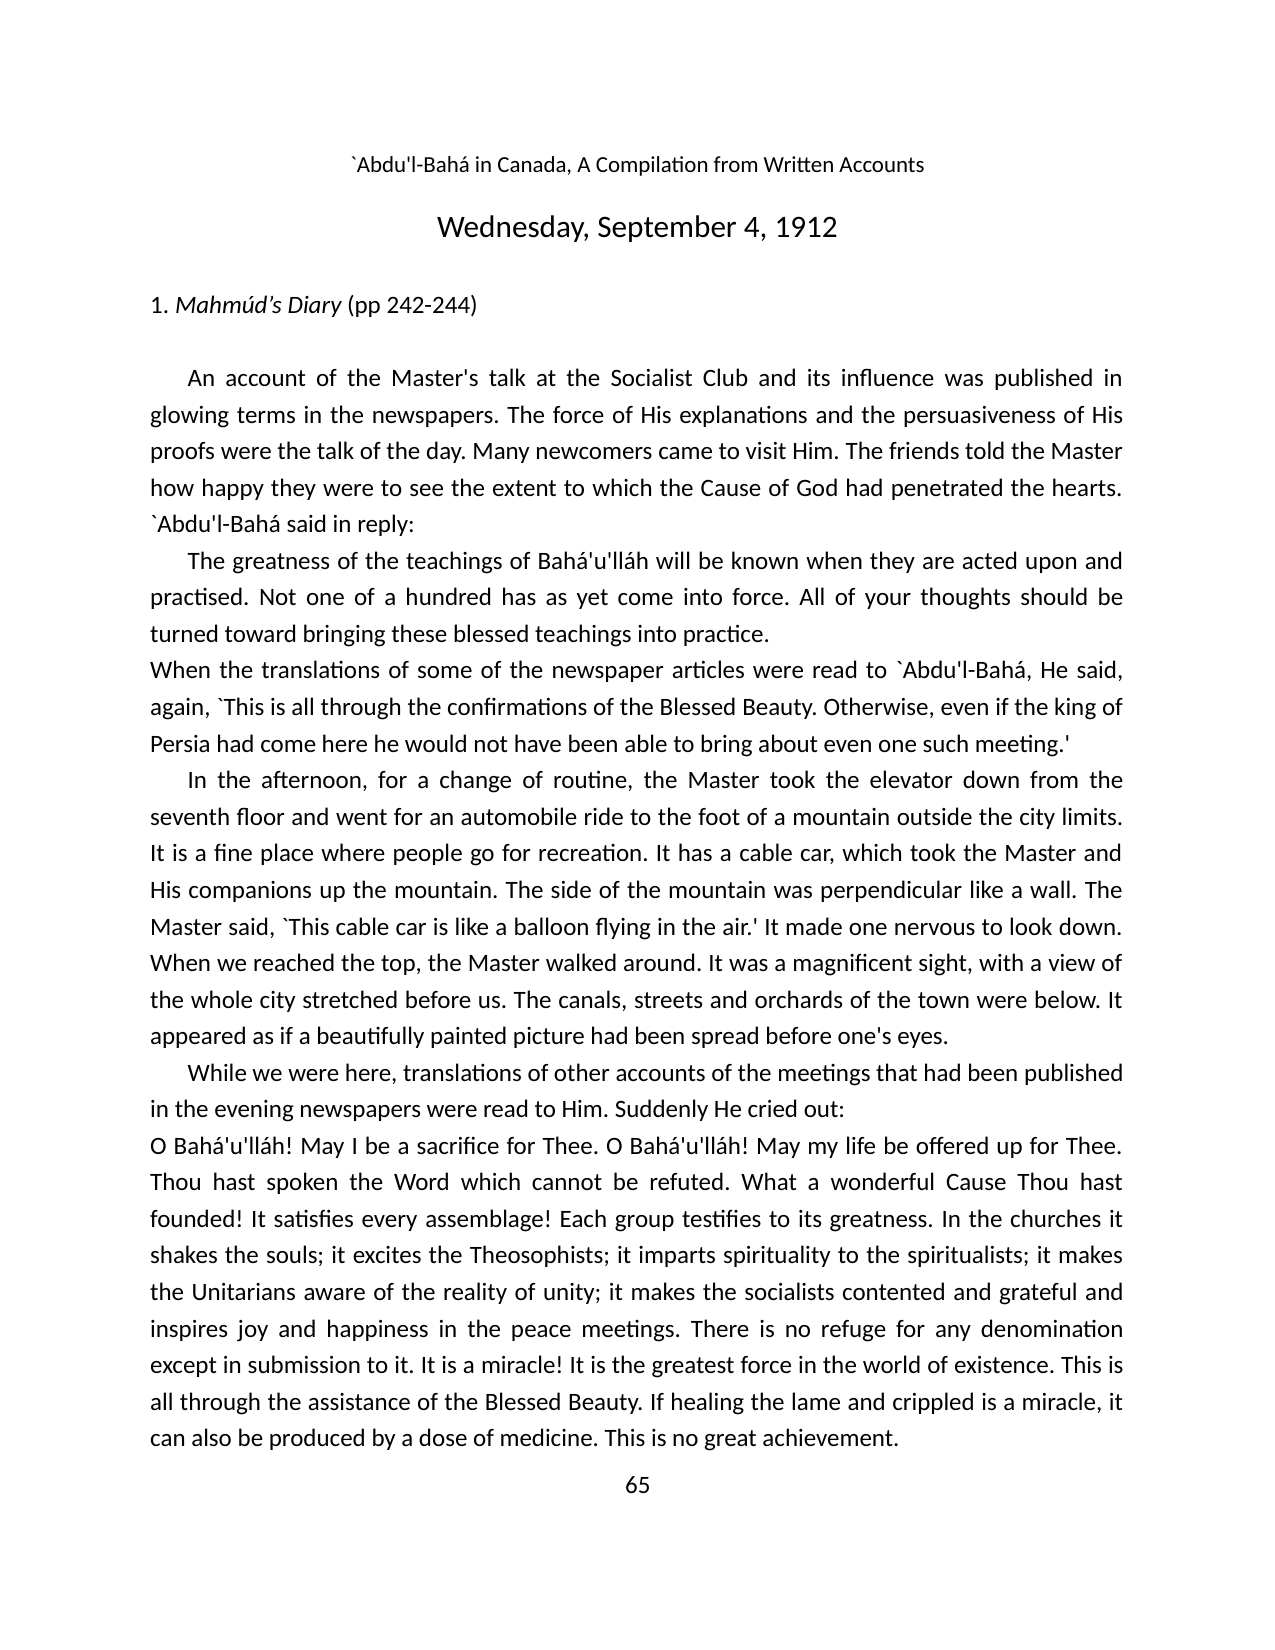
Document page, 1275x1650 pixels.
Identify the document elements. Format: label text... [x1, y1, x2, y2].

text In the afternoon, for a change of routine, the Master took the elevator down from the seventh floor and went for an automobile ride to the foot of a mountain outside the city limits. It is a fine place where people go for recreation. It has a cable car, which took the Master and His companions up the mountain. The side of the mountain was perpendicular like a wall. The Master said, `This cable car is like a balloon flying in the air.' It made one nervous to look down. When we reached the top, the Master walked around. It was a magnificent sight, with a view of the whole city stretched before us. The canals, streets and orchards of the town were below. It appeared as if a beautifully painted picture had been spread before one's eyes. [150, 764, 1125, 1051]
text Wednesday, September 4, 1912 [150, 207, 1125, 245]
text 1. Mahmúd’s Diary (pp 242-244) [150, 289, 1125, 319]
text While we were here, translations of other accounts of the meetings that had been published in the evening newspapers were read to Him. Suddenly He cried out: [150, 1057, 1125, 1124]
text When the translations of some of the newspaper articles were read to `Abdu'l-Bahá, He said, again, `This is all through the confirmations of the Blessed Beauty. Otherwise, even if the king of Persia had come here he would not have been able to bring about even one such meeting.' [150, 655, 1125, 758]
text The greatness of the teachings of Bahá'u'lláh will be known when they are acted upon and practised. Not one of a hundred has as yet come into force. All of your thoughts should be turned toward bringing these blessed teachings into practice. [150, 545, 1125, 649]
text O Bahá'u'lláh! May I be a sacrifice for Thee. O Bahá'u'lláh! May my life be offered up for Thee. Thou hast spoken the Word which cannot be refuted. What a wonderful Cause Thou hast founded! It satisfies every assemblage! Each group testifies to its greatness. In the churches it shakes the souls; it excites the Theosophists; it imparts spirituality to the spiritualists; it makes the Unitarians aware of the reality of unity; it makes the socialists contented and grateful and inspires joy and happiness in the peace meetings. There is no refuge for any denomination except in submission to it. It is a miracle! It is the greatest force in the world of existence. This is all through the assistance of the Blessed Beauty. If healing the lame and crippled is a miracle, it can also be produced by a dose of medicine. This is no great achievement. [150, 1130, 1125, 1453]
text An account of the Master's talk at the Socialist Club and its influence was published in glowing terms in the newspapers. The force of His explanations and the persuasiveness of His proofs were the talk of the day. Many newcomers came to visit Him. The friends told the Master how happy they were to see the extent to which the Cause of God had penetrated the hearts. `Abdu'l-Bahá said in reply: [150, 362, 1125, 539]
